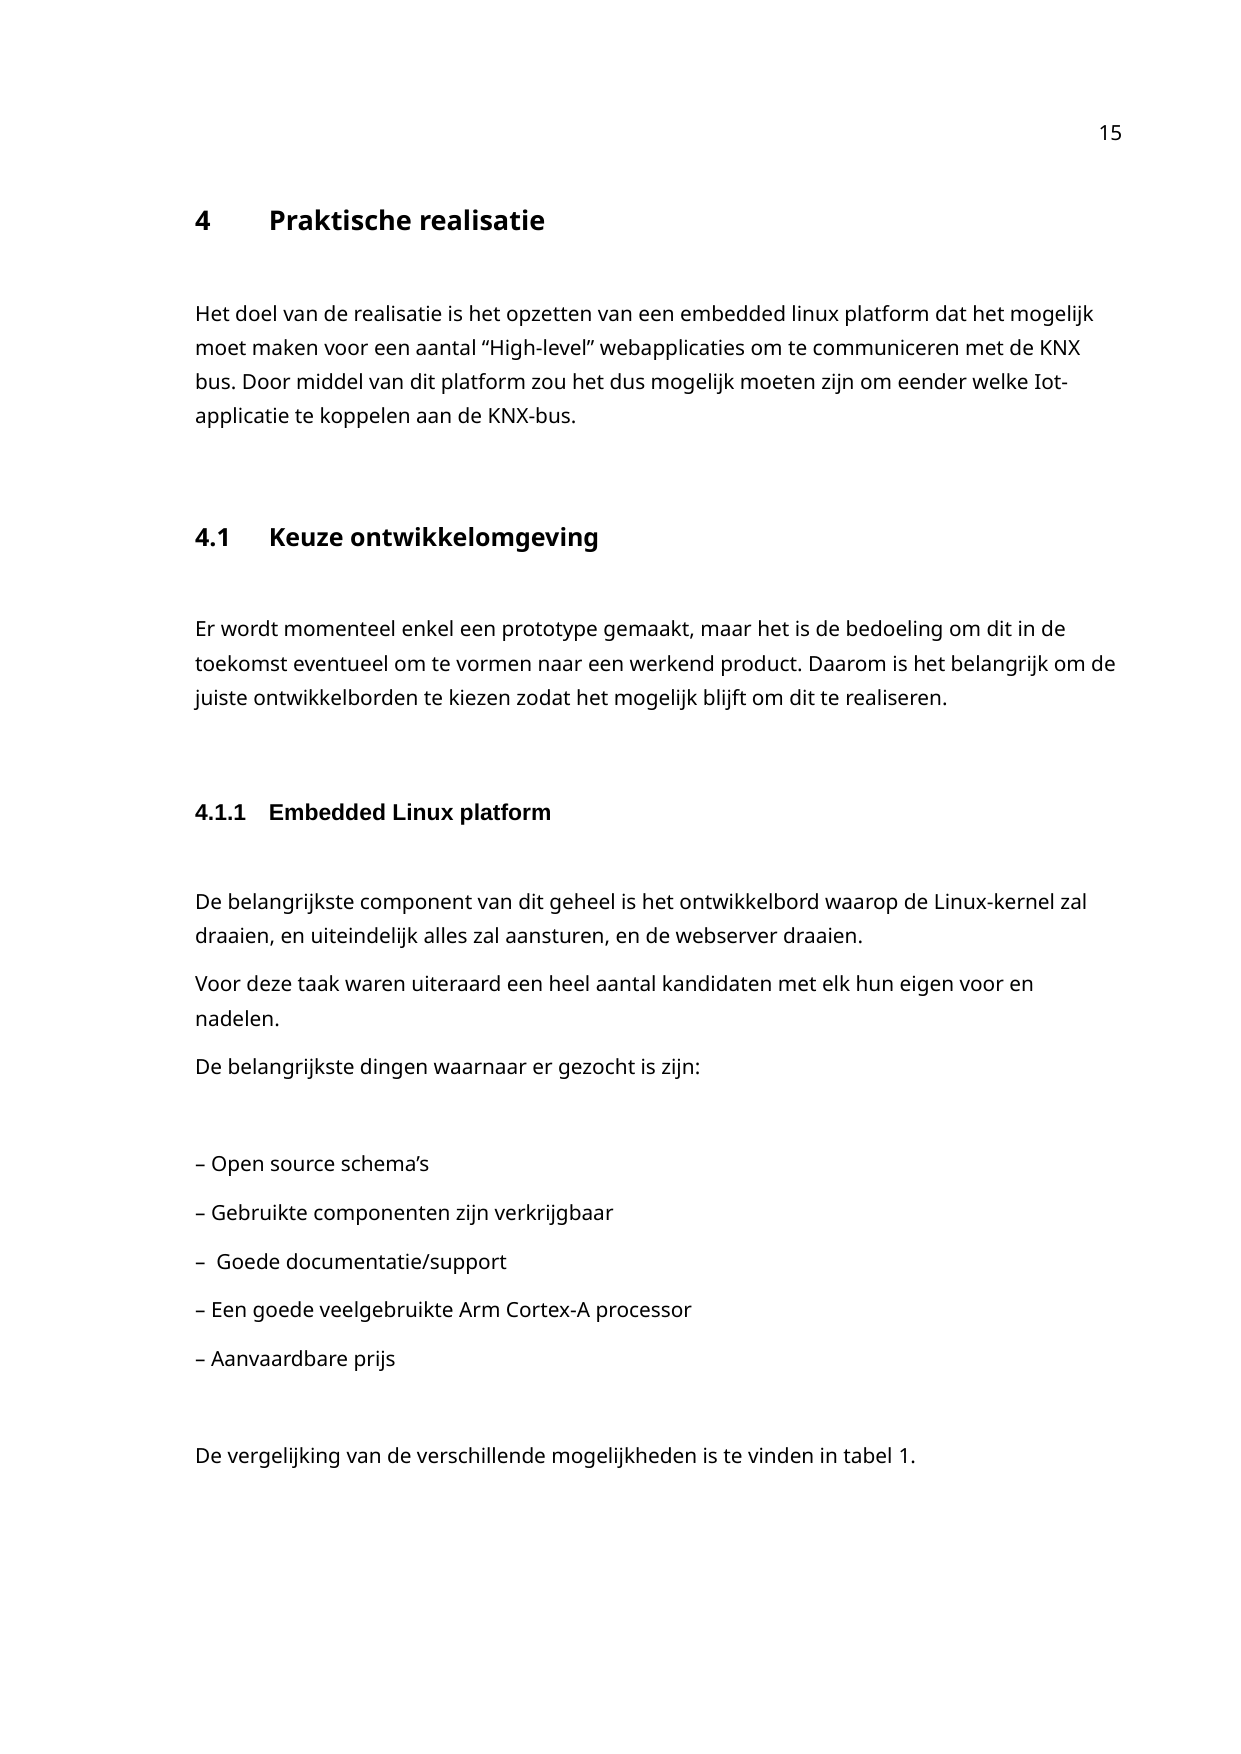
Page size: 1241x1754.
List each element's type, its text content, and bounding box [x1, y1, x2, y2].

text Het doel van de realisatie is het opzetten van een embedded linux platform dat het mogelijk moet maken voor een aantal “High-level” webapplicaties om te communiceren met de KNX bus. Door middel van dit platform zou het dus mogelijk moeten zijn om eender welke Iot-applicatie te koppelen aan de KNX-bus. [195, 299, 1122, 430]
subtitle 4.1 Keuze ontwikkelomgeving [195, 519, 1122, 553]
text Er wordt momenteel enkel een prototype gemaakt, maar het is de bedoeling om dit in de toekomst eventueel om te vormen naar een werkend product. Daarom is het belangrijk om de juiste ontwikkelborden te kiezen zodat het mogelijk blijft om dit te realiseren. [195, 614, 1122, 711]
text De belangrijkste component van dit geheel is het ontwikkelbord waarop de Linux-kernel zal draaien, en uiteindelijk alles zal aansturen, en de webserver draaien. [195, 887, 1122, 949]
subtitle 4.1.1 Embedded Linux platform [195, 799, 1122, 826]
text – Goede documentatie/support [195, 1247, 1122, 1275]
text – Een goede veelgebruikte Arm Cortex-A processor [195, 1296, 1122, 1324]
text – Open source schema’s [195, 1149, 1122, 1178]
subtitle 4 Praktische realisatie [195, 201, 1122, 238]
text De belangrijkste dingen waarnaar er gezocht is zijn: [195, 1052, 1122, 1081]
text De vergelijking van de verschillende mogelijkheden is te vinden in tabel 1. [195, 1441, 1122, 1470]
text – Aanvaardbare prijs [195, 1344, 1122, 1373]
text Voor deze taak waren uiteraard een heel aantal kandidaten met elk hun eigen voor en nadelen. [195, 969, 1122, 1032]
text – Gebruikte componenten zijn verkrijgbaar [195, 1198, 1122, 1227]
